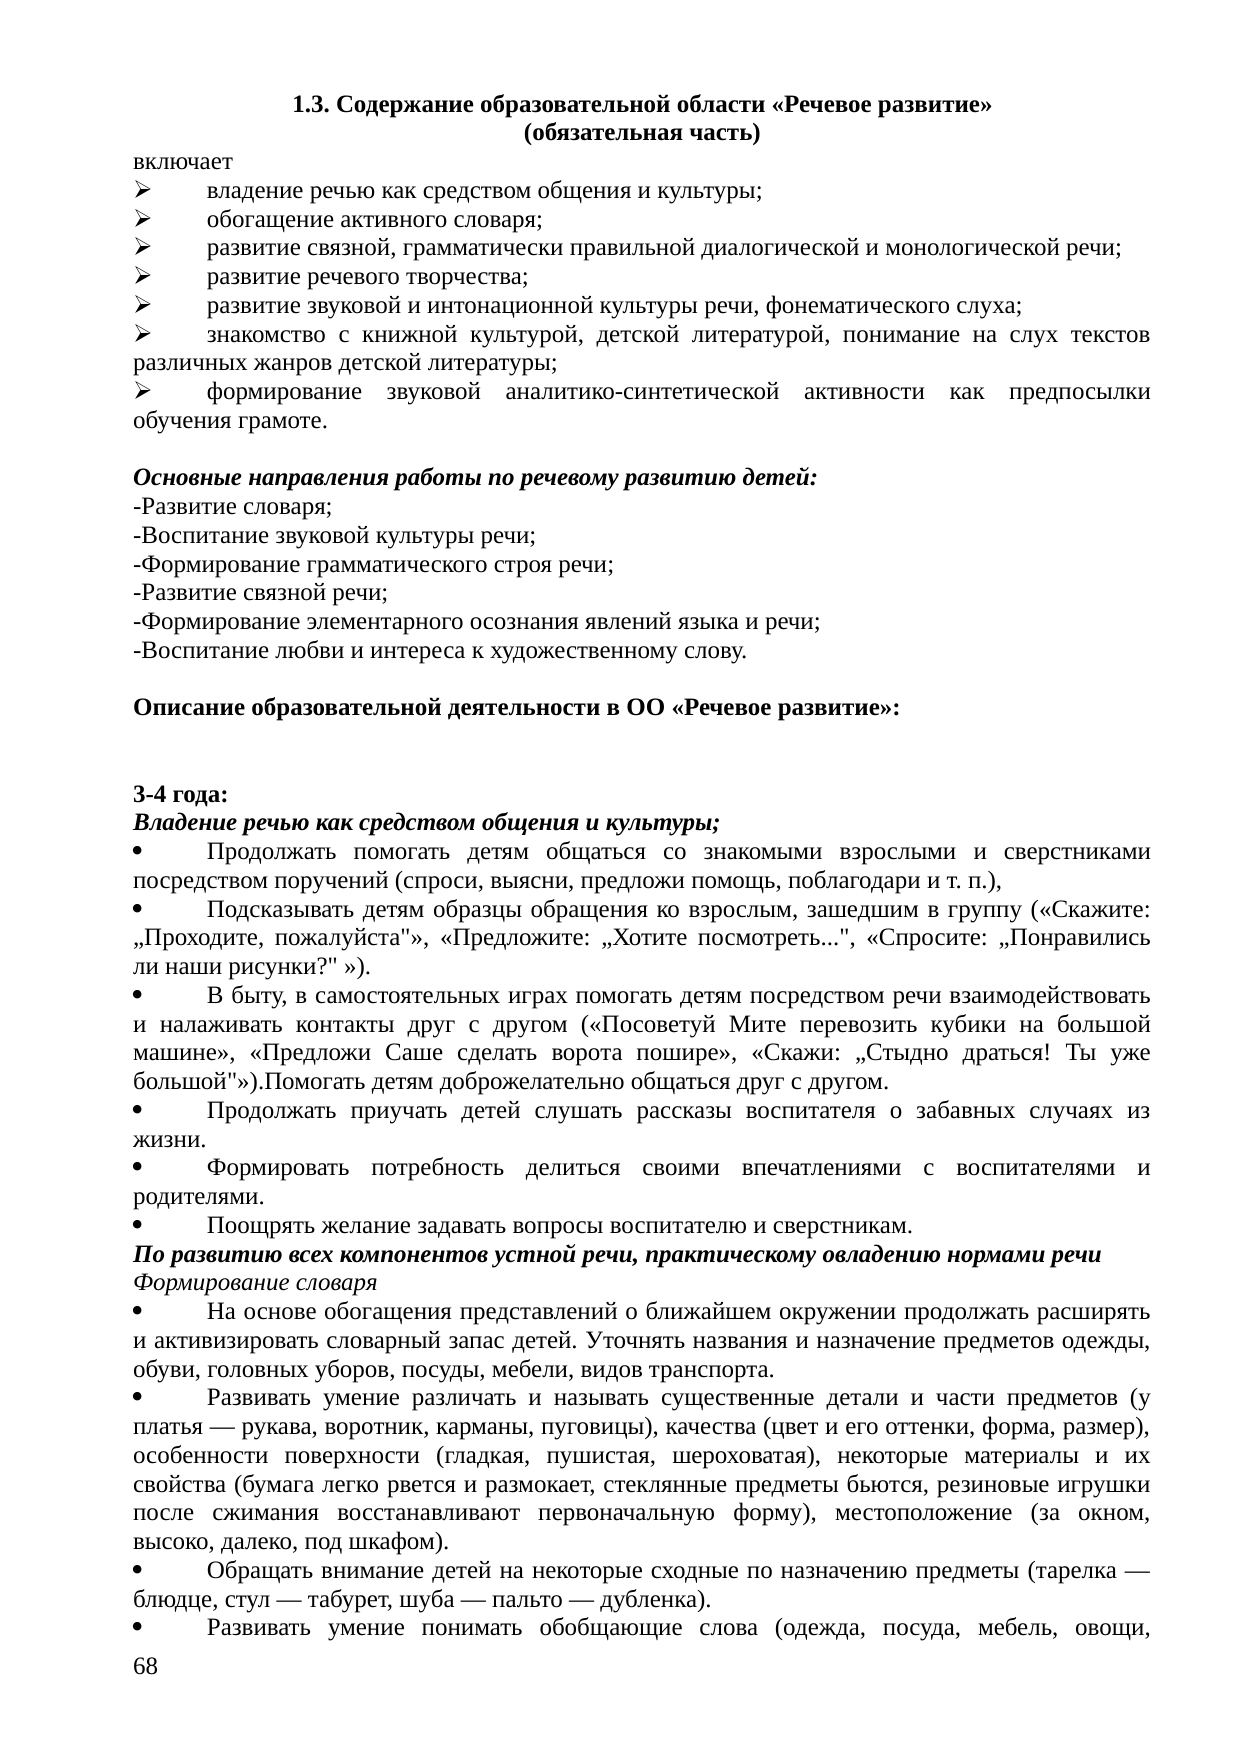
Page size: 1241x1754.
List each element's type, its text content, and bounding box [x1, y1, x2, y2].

text (обязательная часть) [133, 117, 1152, 146]
list развитие связной, грамматически правильной диалогической и монологической речи; [133, 232, 1152, 261]
list формирование звуковой аналитико-синтетической активности как предпосылки обучения грамоте. [133, 376, 1152, 434]
list Развивать умение различать и называть существенные детали и части предметов (у платья — рукава, воротник, карманы, пуговицы), качества (цвет и его оттенки, форма, размер), особенности поверхности (гладкая, пушистая, шероховатая), некоторые материалы и их свойства (бумага легко рвется и размокает, стеклянные предметы бьются, резиновые игрушки после сжимания восстанавливают первоначальную форму), местоположение (за окном, высоко, далеко, под шкафом). [133, 1382, 1152, 1555]
text -Воспитание любви и интереса к художественному слову. [133, 635, 1152, 664]
text -Формирование элементарного осознания явлений языка и речи; [133, 606, 1152, 635]
text Владение речью как средством общения и культуры; [133, 807, 1152, 836]
list Развивать умение понимать обобщающие слова (одежда, посуда, мебель, овощи, [133, 1612, 1152, 1641]
list Формировать потребность делиться своими впечатлениями с воспитателями и родителями. [133, 1152, 1152, 1210]
list развитие речевого творчества; [133, 261, 1152, 290]
list владение речью как средством общения и культуры; [133, 175, 1152, 204]
list Поощрять желание задавать вопросы воспитателю и сверстникам. [133, 1210, 1152, 1239]
list Обращать внимание детей на некоторые сходные по назначению предметы (тарелка — блюдце, стул — табурет, шуба — пальто — дубленка). [133, 1555, 1152, 1612]
list В быту, в самостоятельных играх помогать детям посредством речи взаимодействовать и налаживать контакты друг с другом («Посоветуй Мите перевозить кубики на большой машине», «Предложи Саше сделать ворота пошире», «Скажи: „Стыдно драться! Ты уже большой"»).Помогать детям доброжелательно общаться друг с другом. [133, 980, 1152, 1095]
text -Воспитание звуковой культуры речи; [133, 520, 1152, 549]
text Формирование словаря [133, 1267, 1152, 1296]
text -Развитие словаря; [133, 491, 1152, 520]
list Продолжать приучать детей слушать рассказы воспитателя о забавных случаях из жизни. [133, 1095, 1152, 1152]
list обогащение активного словаря; [133, 204, 1152, 232]
text 3-4 года: [133, 779, 1152, 807]
list Подсказывать детям образцы обращения ко взрослым, зашедшим в группу («Скажите: „Проходите, пожалуйста"», «Предложите: „Хотите посмотреть...", «Спросите: „Понравились ли наши рисунки?" »). [133, 894, 1152, 980]
list развитие звуковой и интонационной культуры речи, фонематического слуха; [133, 290, 1152, 319]
text -Формирование грамматического строя речи; [133, 549, 1152, 577]
list знакомство с книжной культурой, детской литературой, понимание на слух текстов различных жанров детской литературы; [133, 319, 1152, 376]
text Описание образовательной деятельности в ОО «Речевое развитие»: [133, 692, 1152, 721]
text 1.3. Содержание образовательной области «Речевое развитие» [133, 89, 1152, 117]
text включает [133, 146, 1152, 175]
list Продолжать помогать детям общаться со знакомыми взрослыми и сверстниками посредством поручений (спроси, выясни, предложи помощь, поблагодари и т. п.), [133, 836, 1152, 894]
list На основе обогащения представлений о ближайшем окружении продолжать расширять и активизировать словарный запас детей. Уточнять названия и назначение предметов одежды, обуви, головных уборов, посуды, мебели, видов транспорта. [133, 1296, 1152, 1382]
text -Развитие связной речи; [133, 577, 1152, 606]
text Основные направления работы по речевому развитию детей: [133, 462, 1152, 491]
text По развитию всех компонентов устной речи, практическому овладению нормами речи [133, 1239, 1152, 1267]
